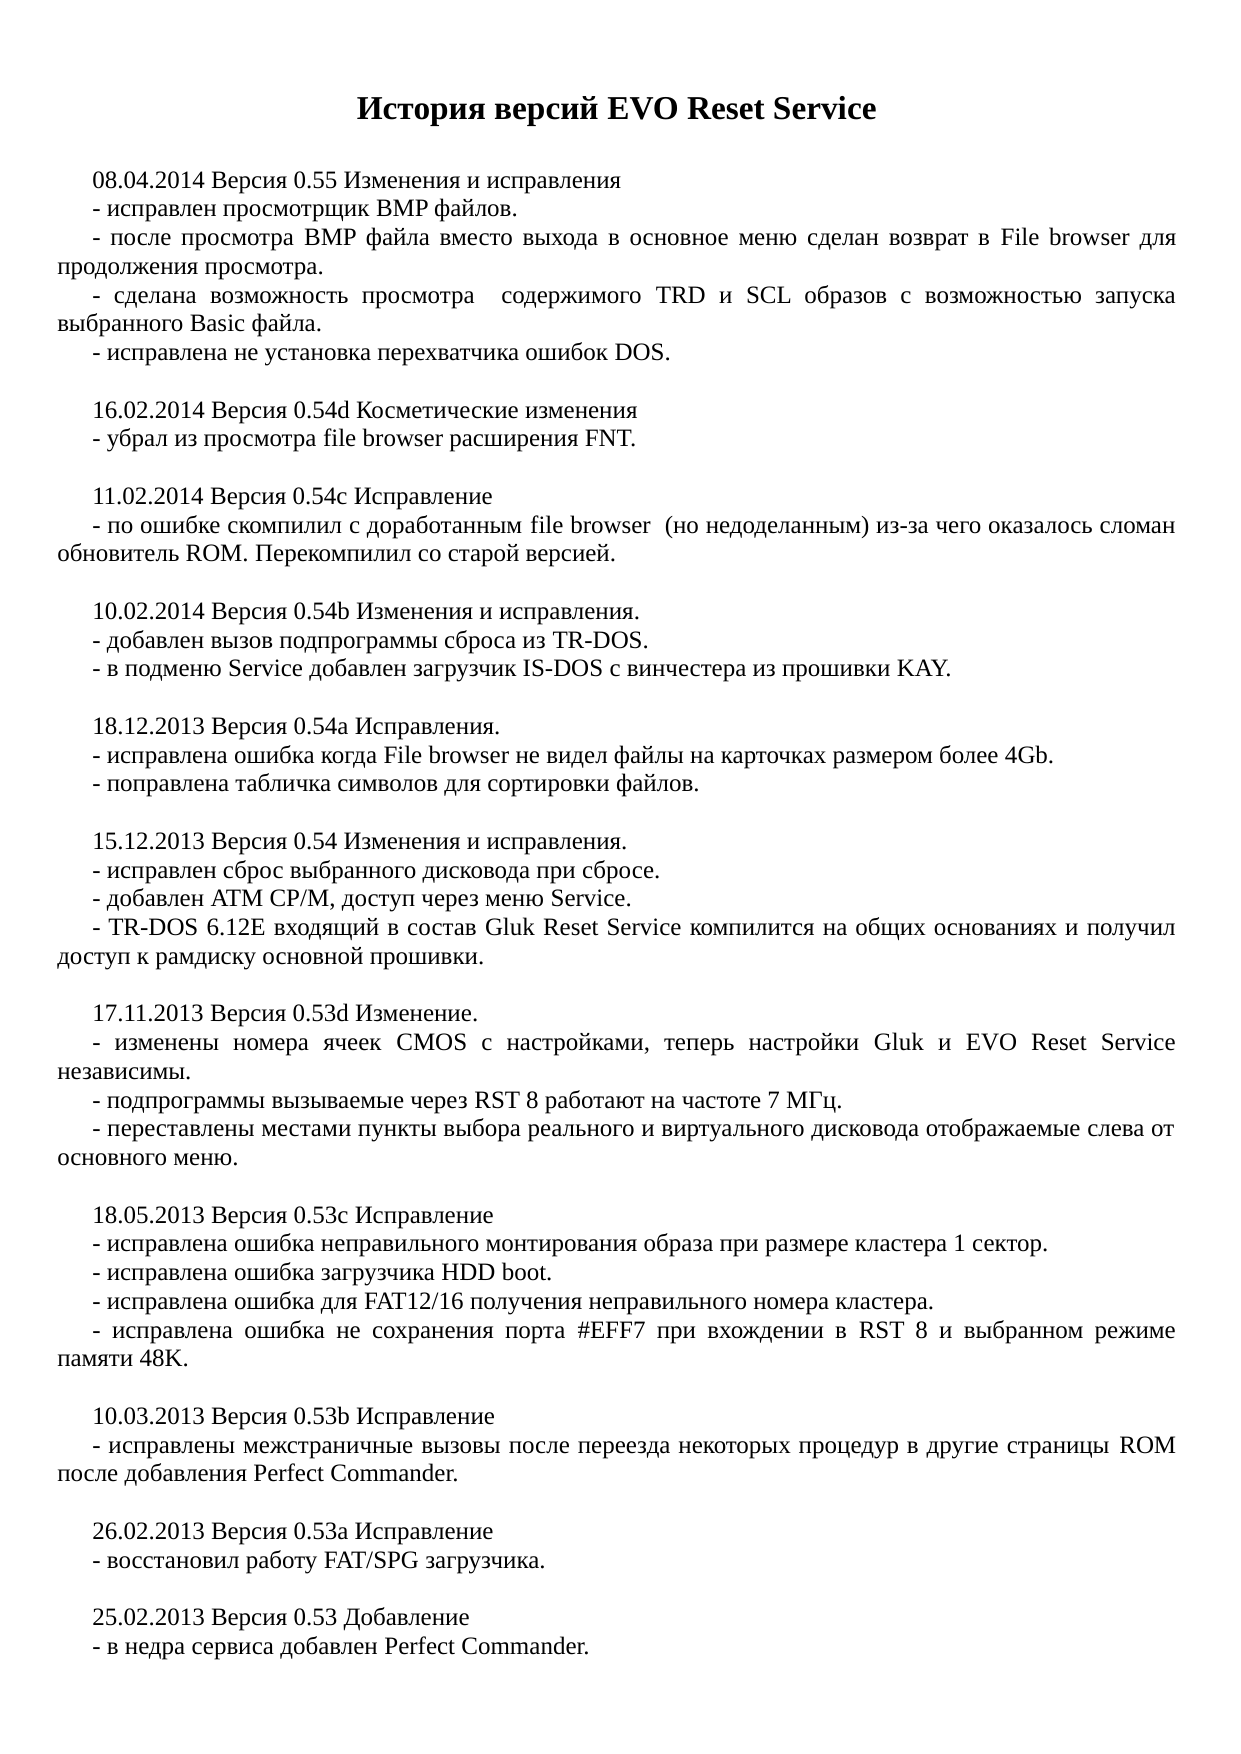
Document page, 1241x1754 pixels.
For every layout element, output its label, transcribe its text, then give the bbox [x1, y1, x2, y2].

text 15.12.2013 Версия 0.54 Изменения и исправления. [57, 826, 1176, 855]
text - исправлен просмотрщик BMP файлов. [57, 193, 1176, 222]
text - сделана возможность просмотра содержимого TRD и SCL образов с возможностью запуска выбранного Basic файла. [57, 280, 1176, 337]
text 26.02.2013 Версия 0.53а Исправление [57, 1516, 1176, 1545]
text - подпрограммы вызываемые через RST 8 работают на частоте 7 МГц. [57, 1085, 1176, 1113]
text 10.03.2013 Версия 0.53b Исправление [57, 1401, 1176, 1430]
text - TR-DOS 6.12E входящий в состав Gluk Reset Service компилится на общих основаниях и получил доступ к рамдиску основной прошивки. [57, 912, 1176, 970]
text - изменены номера ячеек CMOS с настройками, теперь настройки Gluk и EVO Reset Service независимы. [57, 1027, 1176, 1085]
text - исправлена ошибка загрузчика HDD boot. [57, 1257, 1176, 1286]
text 11.02.2014 Версия 0.54c Исправление [57, 481, 1176, 510]
text 17.11.2013 Версия 0.53d Изменение. [57, 998, 1176, 1027]
text - в подменю Service добавлен загрузчик IS-DOS с винчестера из прошивки KAY. [57, 653, 1176, 682]
text - исправлены межстраничные вызовы после переезда некоторых процедур в другие страницы ROM после добавления Perfect Commander. [57, 1430, 1176, 1487]
text - исправлена ошибка когда File browser не видел файлы на карточках размером более 4Gb. [57, 740, 1176, 768]
text - исправлена не установка перехватчика ошибок DOS. [57, 337, 1176, 366]
text - по ошибке скомпилил с доработанным file browser (но недоделанным) из-за чего оказалось сломан обновитель ROM. Перекомпилил со старой версией. [57, 510, 1176, 567]
text - убрал из просмотра file browser расширения FNT. [57, 423, 1176, 452]
text - исправлен сброс выбранного дисковода при сбросе. [57, 855, 1176, 883]
text - восстановил работу FAT/SPG загрузчика. [57, 1545, 1176, 1573]
text 08.04.2014 Версия 0.55 Изменения и исправления [57, 165, 1176, 193]
text 10.02.2014 Версия 0.54b Изменения и исправления. [57, 596, 1176, 625]
text - исправлена ошибка не сохранения порта #EFF7 при вхождении в RST 8 и выбранном режиме памяти 48K. [57, 1315, 1176, 1372]
text - после просмотра BMP файла вместо выхода в основное меню сделан возврат в File browser для продолжения просмотра. [57, 222, 1176, 280]
text История версий EVO Reset Service [57, 88, 1176, 126]
text - в недра сервиса добавлен Perfect Commander. [57, 1631, 1176, 1660]
text 18.12.2013 Версия 0.54a Исправления. [57, 711, 1176, 740]
text 16.02.2014 Версия 0.54d Косметические изменения [57, 395, 1176, 423]
text - исправлена ошибка неправильного монтирования образа при размере кластера 1 сектор. [57, 1228, 1176, 1257]
text 18.05.2013 Версия 0.53c Исправление [57, 1200, 1176, 1228]
text - добавлен ATM CP/M, доступ через меню Service. [57, 883, 1176, 912]
text - переставлены местами пункты выбора реального и виртуального дисковода отображаемые слева от основного меню. [57, 1113, 1176, 1171]
text - добавлен вызов подпрограммы сброса из TR-DOS. [57, 625, 1176, 653]
text 25.02.2013 Версия 0.53 Добавление [57, 1602, 1176, 1631]
text - исправлена ошибка для FAT12/16 получения неправильного номера кластера. [57, 1286, 1176, 1315]
text - поправлена табличка символов для сортировки файлов. [57, 768, 1176, 797]
